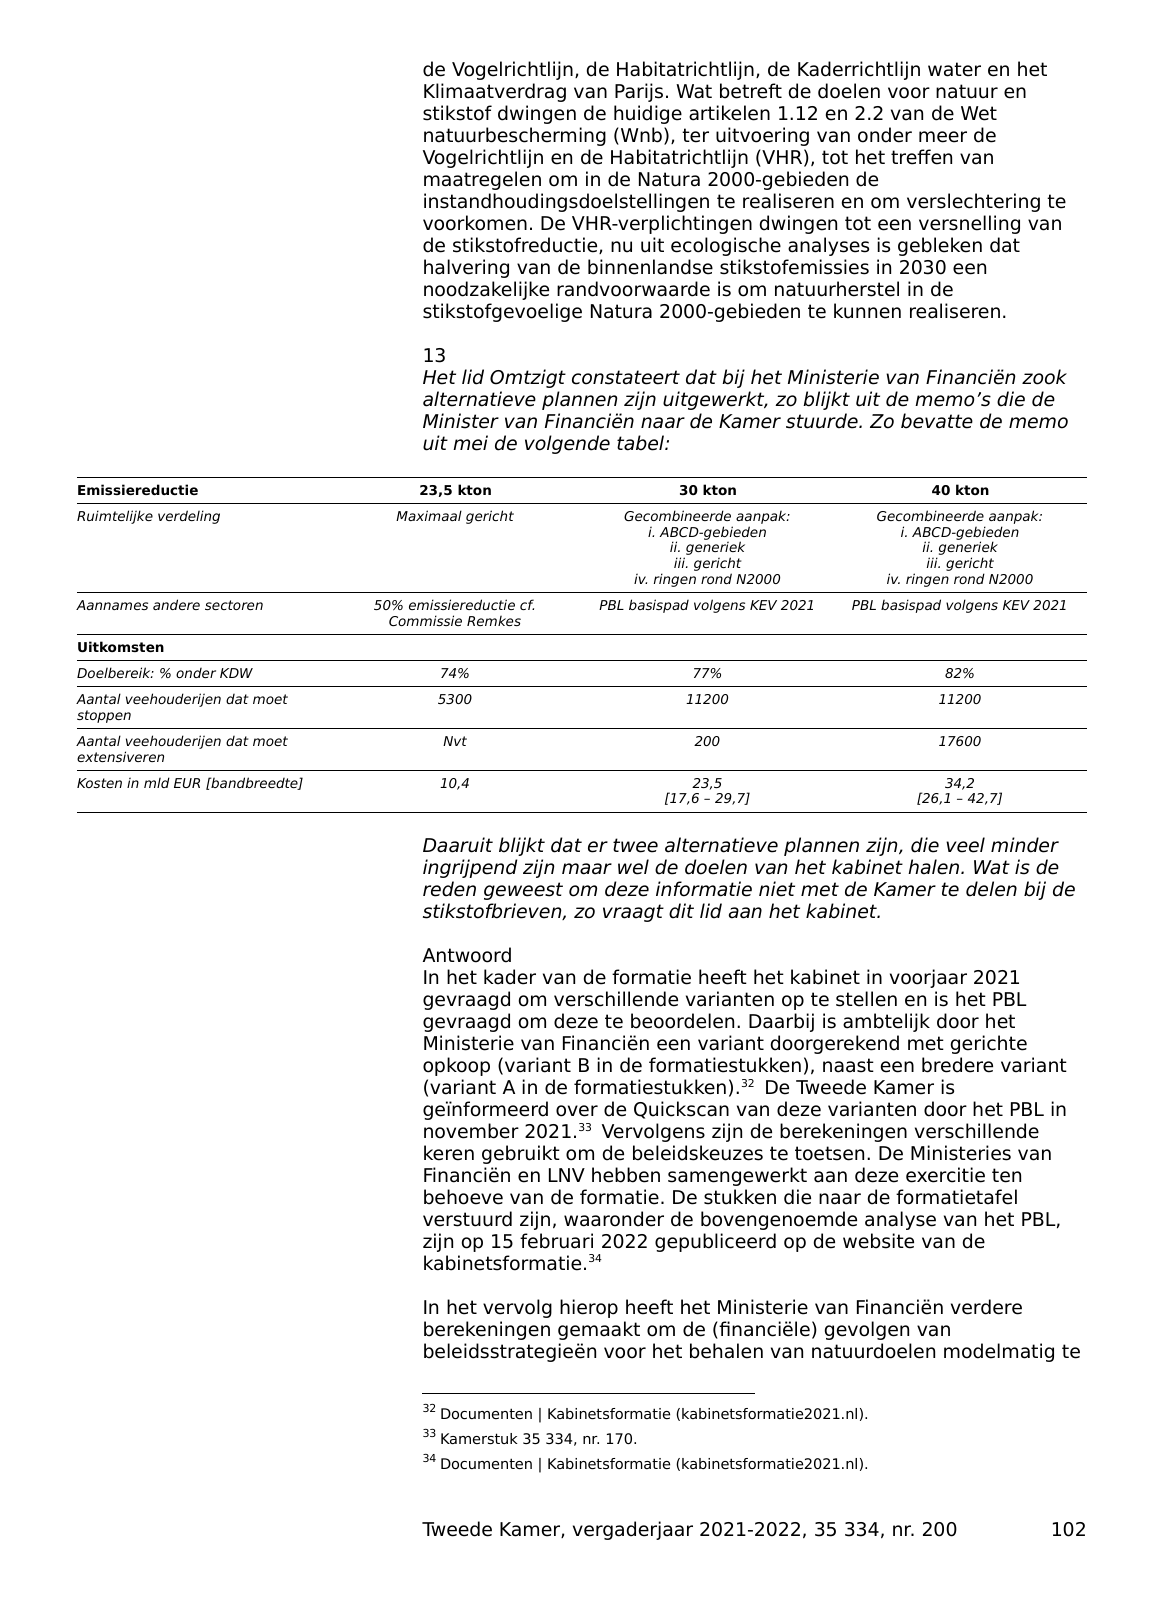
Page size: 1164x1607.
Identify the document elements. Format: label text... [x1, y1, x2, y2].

table_cell 74% [329, 661, 582, 686]
table_cell Aantal veehouderijen dat moet extensiveren [77, 729, 329, 770]
text Daaruit blijkt dat er twee alternatieve plannen zijn, die veel minder ingrijpend zijn maar wel de doelen van het kabinet halen. Wat is de reden geweest om deze informatie niet met de Kamer te delen bij de stikstofbrieven, zo vraagt dit lid aan het kabinet. [422, 835, 1087, 923]
table_header 23,5 kton [329, 478, 582, 503]
table_cell Gecombineerde aanpak: i. ABCD-gebieden ii. generiek iii. gericht iv. ringen rond N2000 [582, 504, 834, 592]
table_cell Aannames andere sectoren [77, 593, 329, 634]
text 13 [422, 345, 1087, 367]
table_cell Kosten in mld EUR [bandbreedte] [77, 771, 329, 812]
text Documenten | Kabinetsformatie (kabinetsformatie2021.nl). [422, 1402, 1087, 1424]
table_cell 17600 [834, 729, 1087, 770]
table_cell 50% emissiereductie cf. Commissie Remkes [329, 593, 582, 634]
text Kamerstuk 35 334, nr. 170. [422, 1427, 1087, 1449]
table_cell 5300 [329, 687, 582, 728]
text In het kader van de formatie heeft het kabinet in voorjaar 2021 gevraagd om verschillende varianten op te stellen en is het PBL gevraagd om deze te beoordelen. Daarbij is ambtelijk door het Ministerie van Financiën een variant doorgerekend met gerichte opkoop (variant B in de formatiestukken), naast een bredere variant (variant A in de formatiestukken). De Tweede Kamer is geïnformeerd over de Quickscan van deze varianten door het PBL in november 2021. Vervolgens zijn de berekeningen verschillende keren gebruikt om de beleidskeuzes te toetsen. De Ministeries van Financiën en LNV hebben samengewerkt aan deze exercitie ten behoeve van de formatie. De stukken die naar de formatietafel verstuurd zijn, waaronder de bovengenoemde analyse van het PBL, zijn op 15 februari 2022 gepubliceerd op de website van de kabinetsformatie. [422, 967, 1087, 1275]
table_cell 23,5 [17,6 – 29,7] [582, 771, 834, 812]
text Het lid Omtzigt constateert dat bij het Ministerie van Financiën zook alternatieve plannen zijn uitgewerkt, zo blijkt uit de memo’s die de Minister van Financiën naar de Kamer stuurde. Zo bevatte de memo uit mei de volgende tabel: [422, 367, 1087, 455]
table_cell 11200 [582, 687, 834, 728]
text de Vogelrichtlijn, de Habitatrichtlijn, de Kaderrichtlijn water en het Klimaatverdrag van Parijs. Wat betreft de doelen voor natuur en stikstof dwingen de huidige artikelen 1.12 en 2.2 van de Wet natuurbescherming (Wnb), ter uitvoering van onder meer de Vogelrichtlijn en de Habitatrichtlijn (VHR), tot het treffen van maatregelen om in de Natura 2000-gebieden de instandhoudingsdoelstellingen te realiseren en om verslechtering te voorkomen. De VHR-verplichtingen dwingen tot een versnelling van de stikstofreductie, nu uit ecologische analyses is gebleken dat halvering van de binnenlandse stikstofemissies in 2030 een noodzakelijke randvoorwaarde is om natuurherstel in de stikstofgevoelige Natura 2000-gebieden te kunnen realiseren. [422, 59, 1087, 323]
table_cell Ruimtelijke verdeling [77, 504, 329, 592]
table_cell 11200 [834, 687, 1087, 728]
table_cell [834, 635, 1087, 660]
table_cell Uitkomsten [77, 635, 329, 660]
table_header Emissiereductie [77, 478, 329, 503]
table_cell 77% [582, 661, 834, 686]
table_cell PBL basispad volgens KEV 2021 [582, 593, 834, 634]
table_cell 82% [834, 661, 1087, 686]
table_cell PBL basispad volgens KEV 2021 [834, 593, 1087, 634]
table_cell [582, 635, 834, 660]
table_cell Nvt [329, 729, 582, 770]
text Antwoord [422, 945, 1087, 967]
table_cell [329, 635, 582, 660]
table_cell Doelbereik: % onder KDW [77, 661, 329, 686]
table_header 30 kton [582, 478, 834, 503]
table_cell Maximaal gericht [329, 504, 582, 592]
table_cell 10,4 [329, 771, 582, 812]
table_cell 34,2 [26,1 – 42,7] [834, 771, 1087, 812]
table_header 40 kton [834, 478, 1087, 503]
table_cell Aantal veehouderijen dat moet stoppen [77, 687, 329, 728]
text In het vervolg hierop heeft het Ministerie van Financiën verdere berekeningen gemaakt om de (financiële) gevolgen van beleidsstrategieën voor het behalen van natuurdoelen modelmatig te [422, 1297, 1087, 1363]
table_cell Gecombineerde aanpak: i. ABCD-gebieden ii. generiek iii. gericht iv. ringen rond N2000 [834, 504, 1087, 592]
text Documenten | Kabinetsformatie (kabinetsformatie2021.nl). [422, 1452, 1087, 1474]
table_cell 200 [582, 729, 834, 770]
